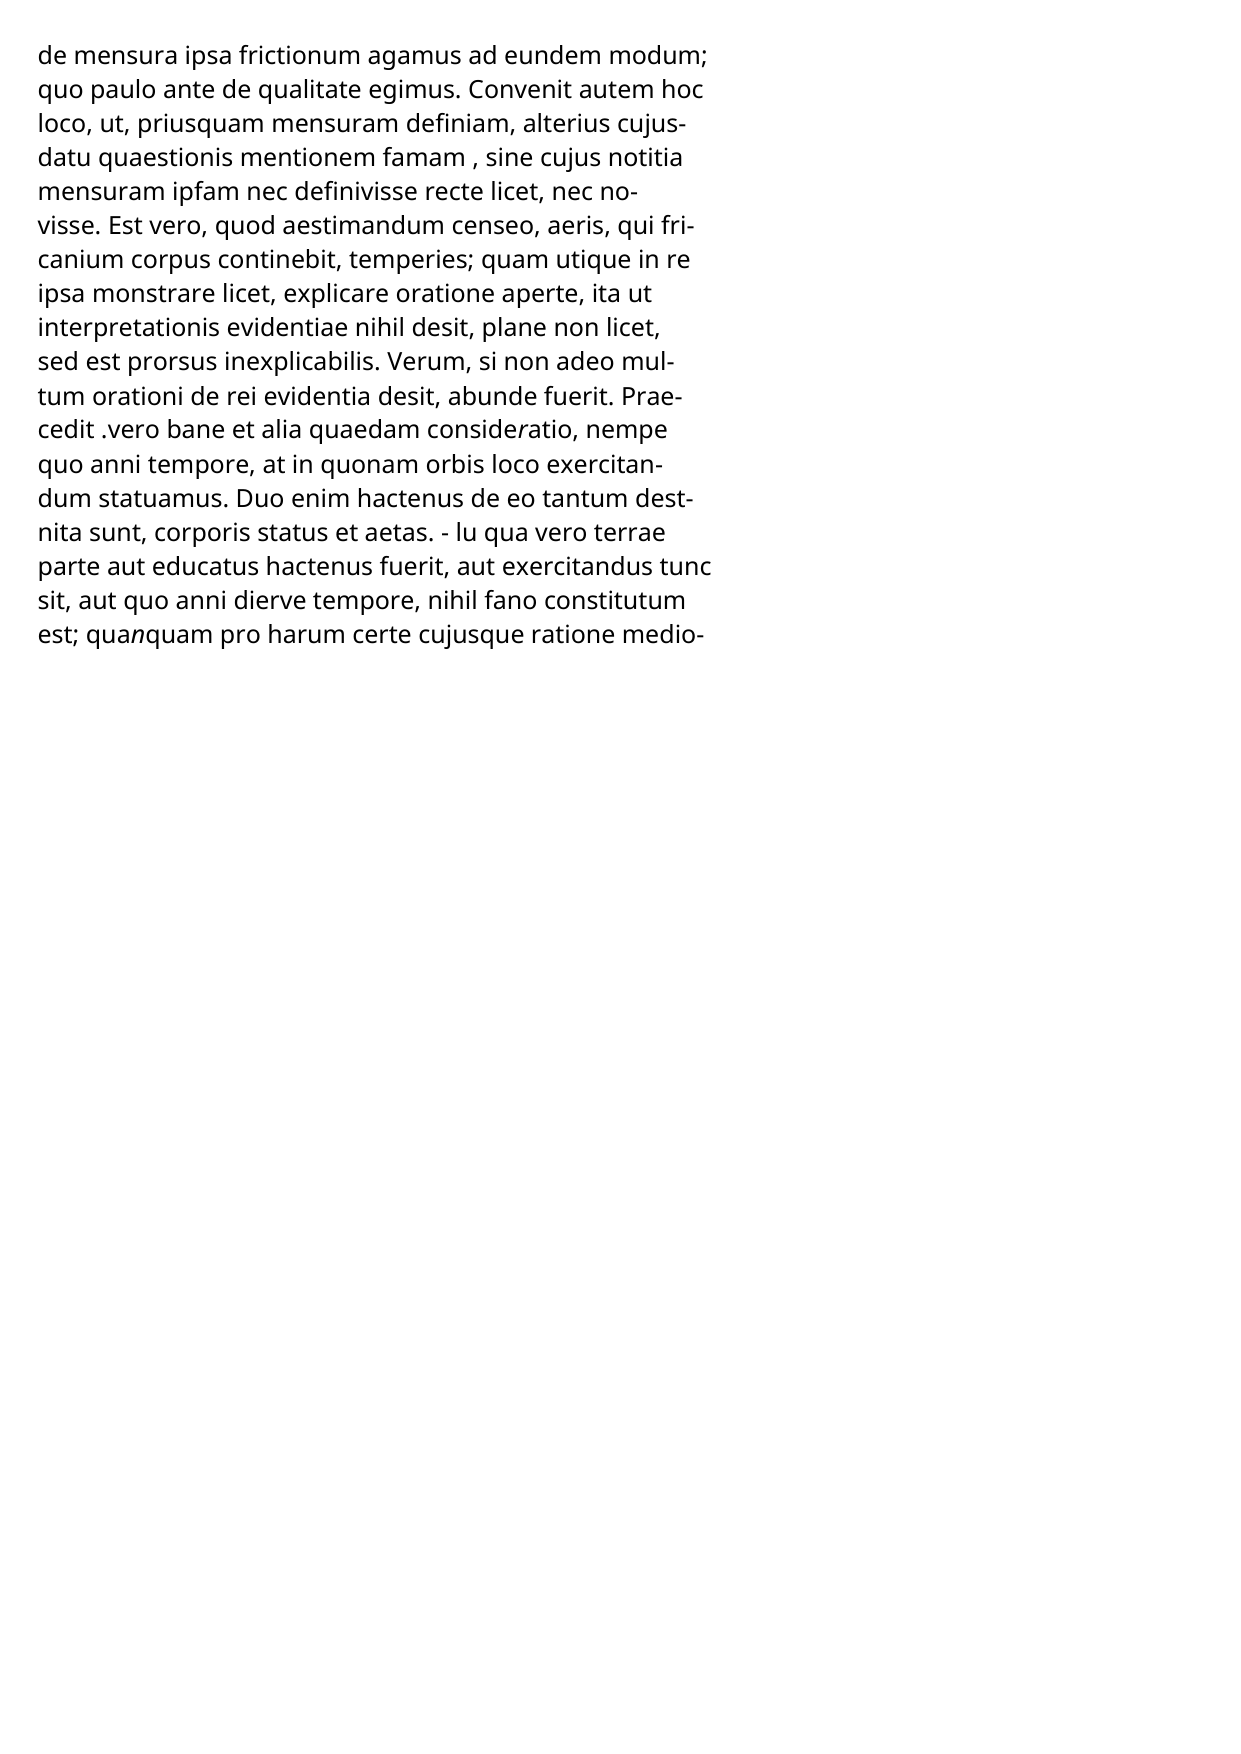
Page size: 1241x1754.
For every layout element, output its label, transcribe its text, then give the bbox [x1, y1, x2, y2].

text de mensura ipsa frictionum agamus ad eundem modum; quo paulo ante de qualitate egimus. Convenit autem hoc loco, ut, priusquam mensuram definiam, alterius cujus- datu quaestionis mentionem famam , sine cujus notitia mensuram ipfam nec definivisse recte licet, nec no- visse. Est vero, quod aestimandum censeo, aeris, qui fri- canium corpus continebit, temperies; quam utique in re ipsa monstrare licet, explicare oratione aperte, ita ut interpretationis evidentiae nihil desit, plane non licet, sed est prorsus inexplicabilis. Verum, si non adeo mul- tum orationi de rei evidentia desit, abunde fuerit. Prae- cedit .vero bane et alia quaedam consideratio, nempe quo anni tempore, at in quonam orbis loco exercitan- dum statuamus. Duo enim hactenus de eo tantum dest- nita sunt, corporis status et aetas. - lu qua vero terrae parte aut educatus hactenus fuerit, aut exercitandus tunc sit, aut quo anni dierve tempore, nihil fano constitutum est; quanquam pro harum certe cujusque ratione medio- [37, 37, 1203, 651]
